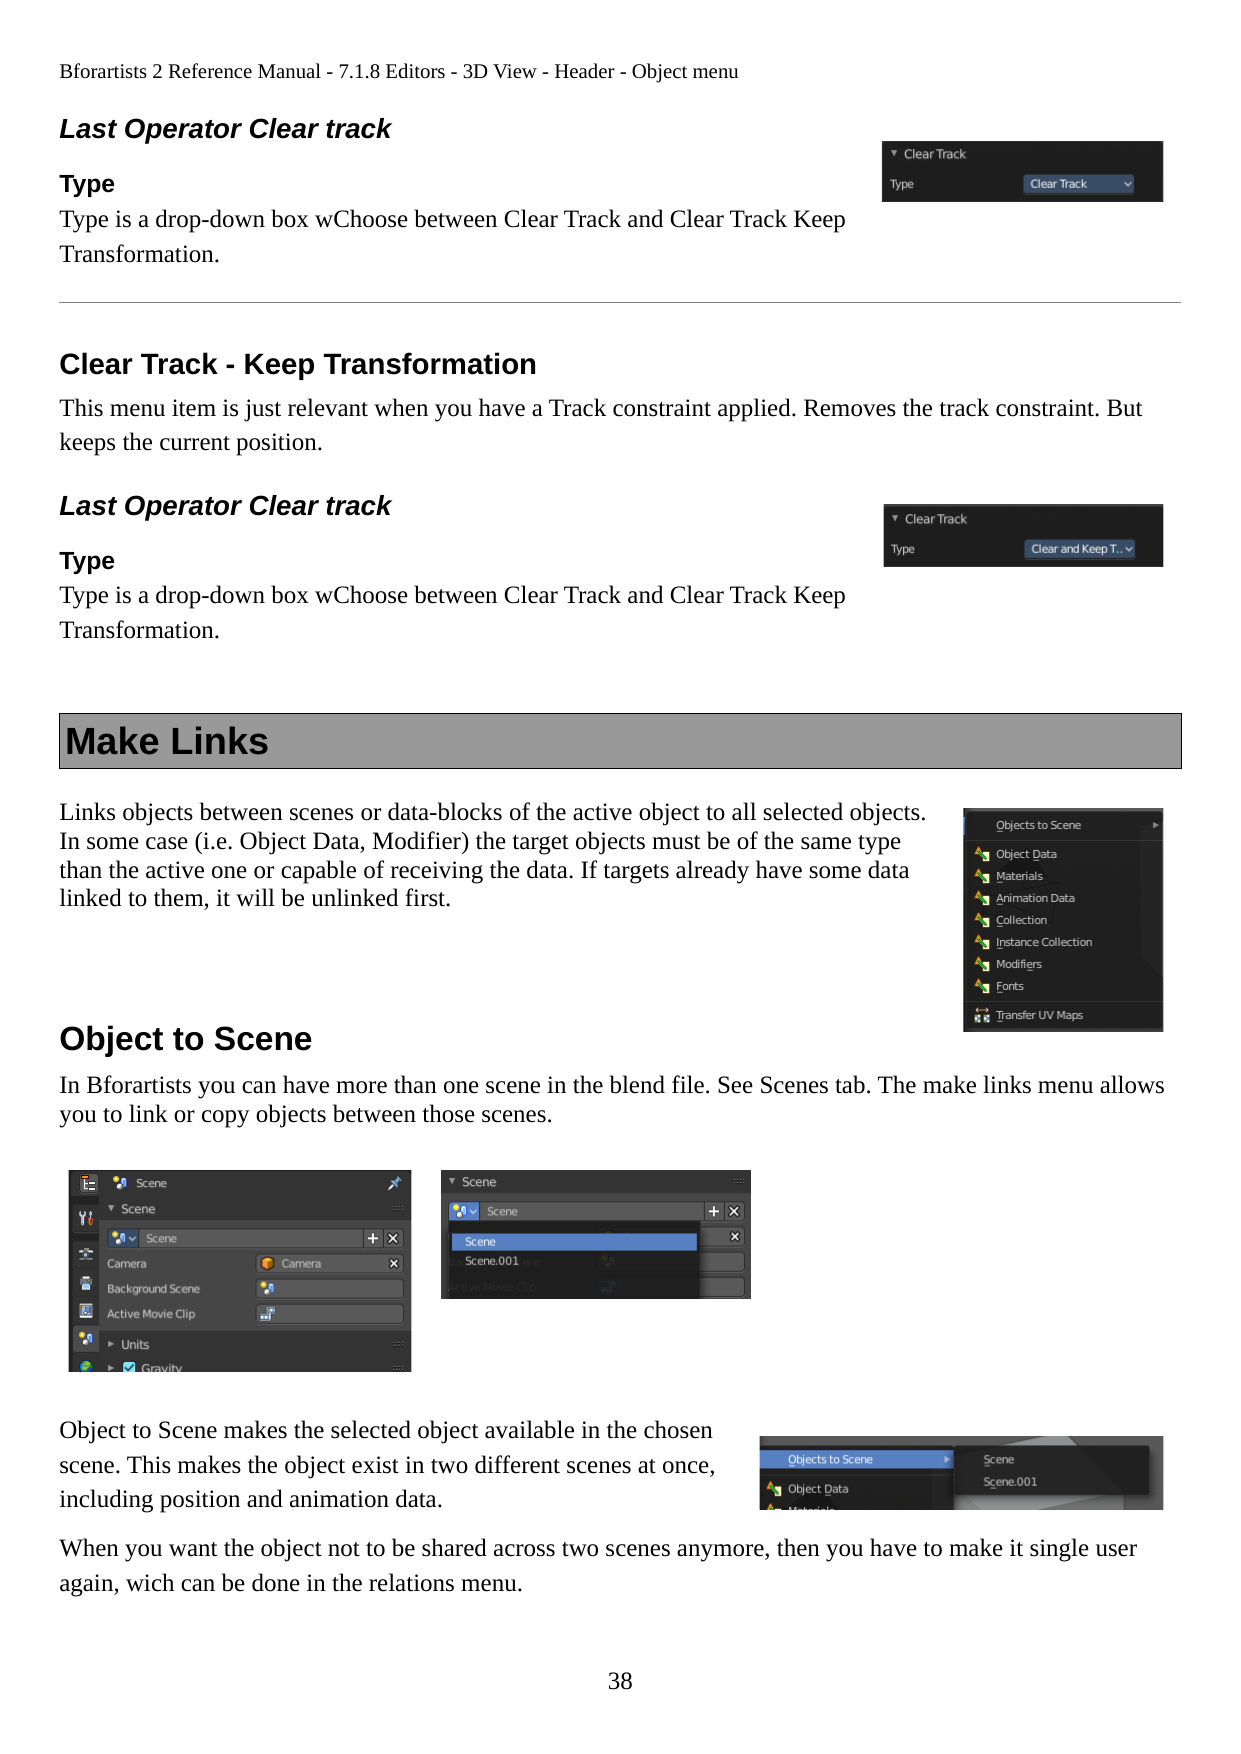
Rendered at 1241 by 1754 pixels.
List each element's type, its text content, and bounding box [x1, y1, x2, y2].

picture [881, 141, 1164, 202]
text Type is a drop-down box wChoose between Clear Track and Clear Track Keep Transformation. [59, 204, 1181, 267]
subtitle Clear Track - Keep Transformation [59, 347, 1181, 380]
subtitle [1164, 169, 1181, 198]
subtitle Type [59, 546, 1181, 574]
picture [883, 504, 1164, 567]
text Links objects between scenes or data-blocks of the active object to all selected objects. In some case (i.e. Object Data, Modifier) the target objects must be of the same type than the active one or capable of receiving the data. If targets already have some data linked to them, it will be unlinked first. [59, 797, 1181, 912]
subtitle Last Operator Clear track [59, 113, 1181, 144]
text When you want the object not to be shared across two scenes anymore, then you have to make it single user again, wich can be done in the relations menu. [59, 1533, 1181, 1597]
subtitle Type [59, 169, 881, 198]
subtitle Object to Scene [59, 1019, 1181, 1058]
text In Bforartists you can have more than one scene in the blend file. See Scenes tab. The make links menu allows you to link or copy objects between those scenes. [59, 1070, 1181, 1128]
text Object to Scene makes the selected object available in the chosen scene. This makes the object exist in two different scenes at once, including position and animation data. [59, 1415, 1181, 1513]
picture [68, 1170, 412, 1372]
picture [759, 1436, 1164, 1510]
subtitle Last Operator Clear track [59, 489, 1181, 521]
table_header Make Links [60, 714, 1181, 768]
picture [963, 808, 1164, 1032]
text Type is a drop-down box wChoose between Clear Track and Clear Track Keep Transformation. [59, 581, 1181, 644]
text This menu item is just relevant when you have a Track constraint applied. Removes the track constraint. But keeps the current position. [59, 393, 1181, 456]
picture [441, 1170, 751, 1299]
